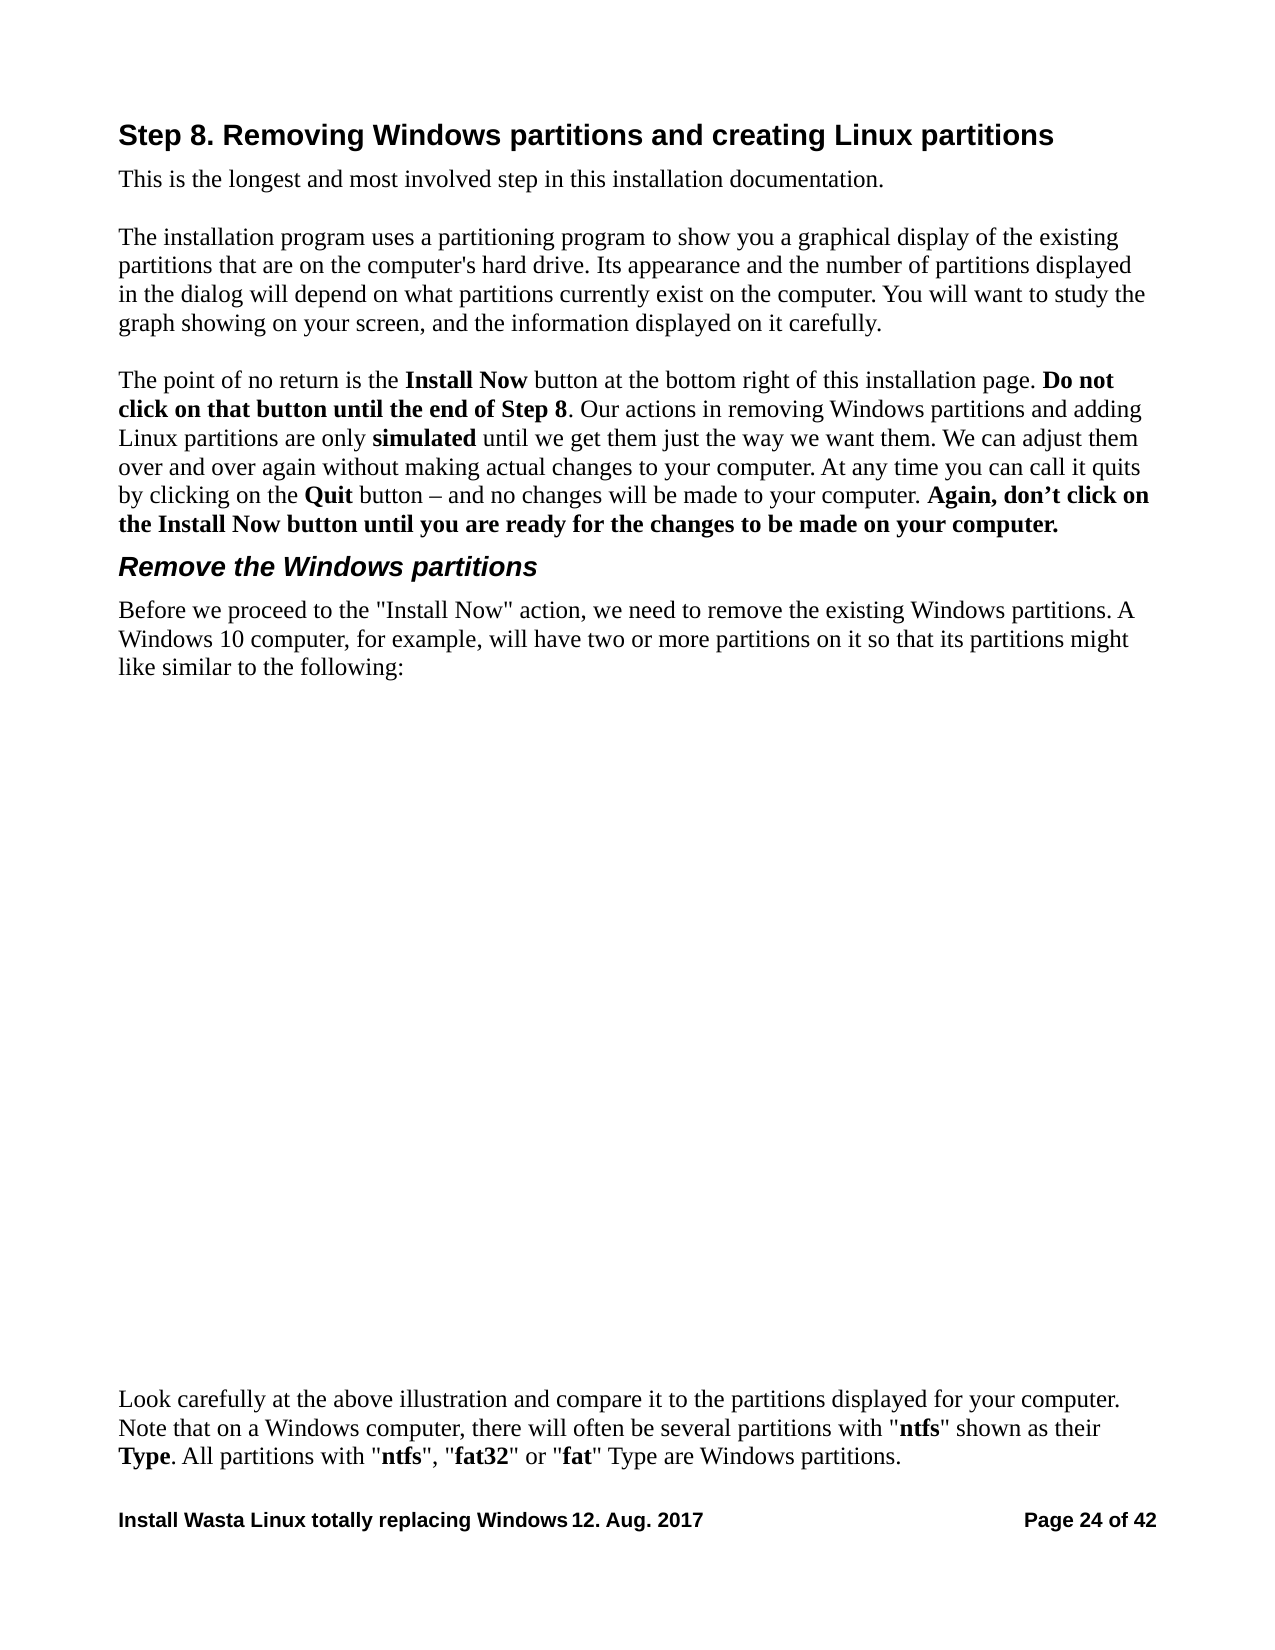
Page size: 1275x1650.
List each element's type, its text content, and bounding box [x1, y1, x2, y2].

text The installation program uses a partitioning program to show you a graphical display of the existing partitions that are on the computer's hard drive. Its appearance and the number of partitions displayed in the dialog will depend on what partitions currently exist on the computer. You will want to study the graph showing on your screen, and the information displayed on it carefully. [118, 222, 1157, 337]
text This is the longest and most involved step in this installation documentation. [118, 164, 1157, 193]
subtitle Step 8. Removing Windows partitions and creating Linux partitions [118, 118, 1157, 152]
text Before we proceed to the "Install Now" action, we need to remove the existing Windows partitions. A Windows 10 computer, for example, will have two or more partitions on it so that its partitions might like similar to the following: [118, 595, 1157, 681]
text The point of no return is the Install Now button at the bottom right of this installation page. Do not click on that button until the end of Step 8. Our actions in removing Windows partitions and adding Linux partitions are only simulated until we get them just the way we want them. We can adjust them over and over again without making actual changes to your computer. At any time you can call it quits by clicking on the Quit button – and no changes will be made to your computer. Again, don’t click on the Install Now button until you are ready for the changes to be made on your computer. [118, 366, 1157, 538]
text Look carefully at the above illustration and compare it to the partitions displayed for your computer. Note that on a Windows computer, there will often be several partitions with "ntfs" shown as their Type. All partitions with "ntfs", "fat32" or "fat" Type are Windows partitions. [118, 1384, 1157, 1470]
subtitle Remove the Windows partitions [118, 551, 1157, 582]
